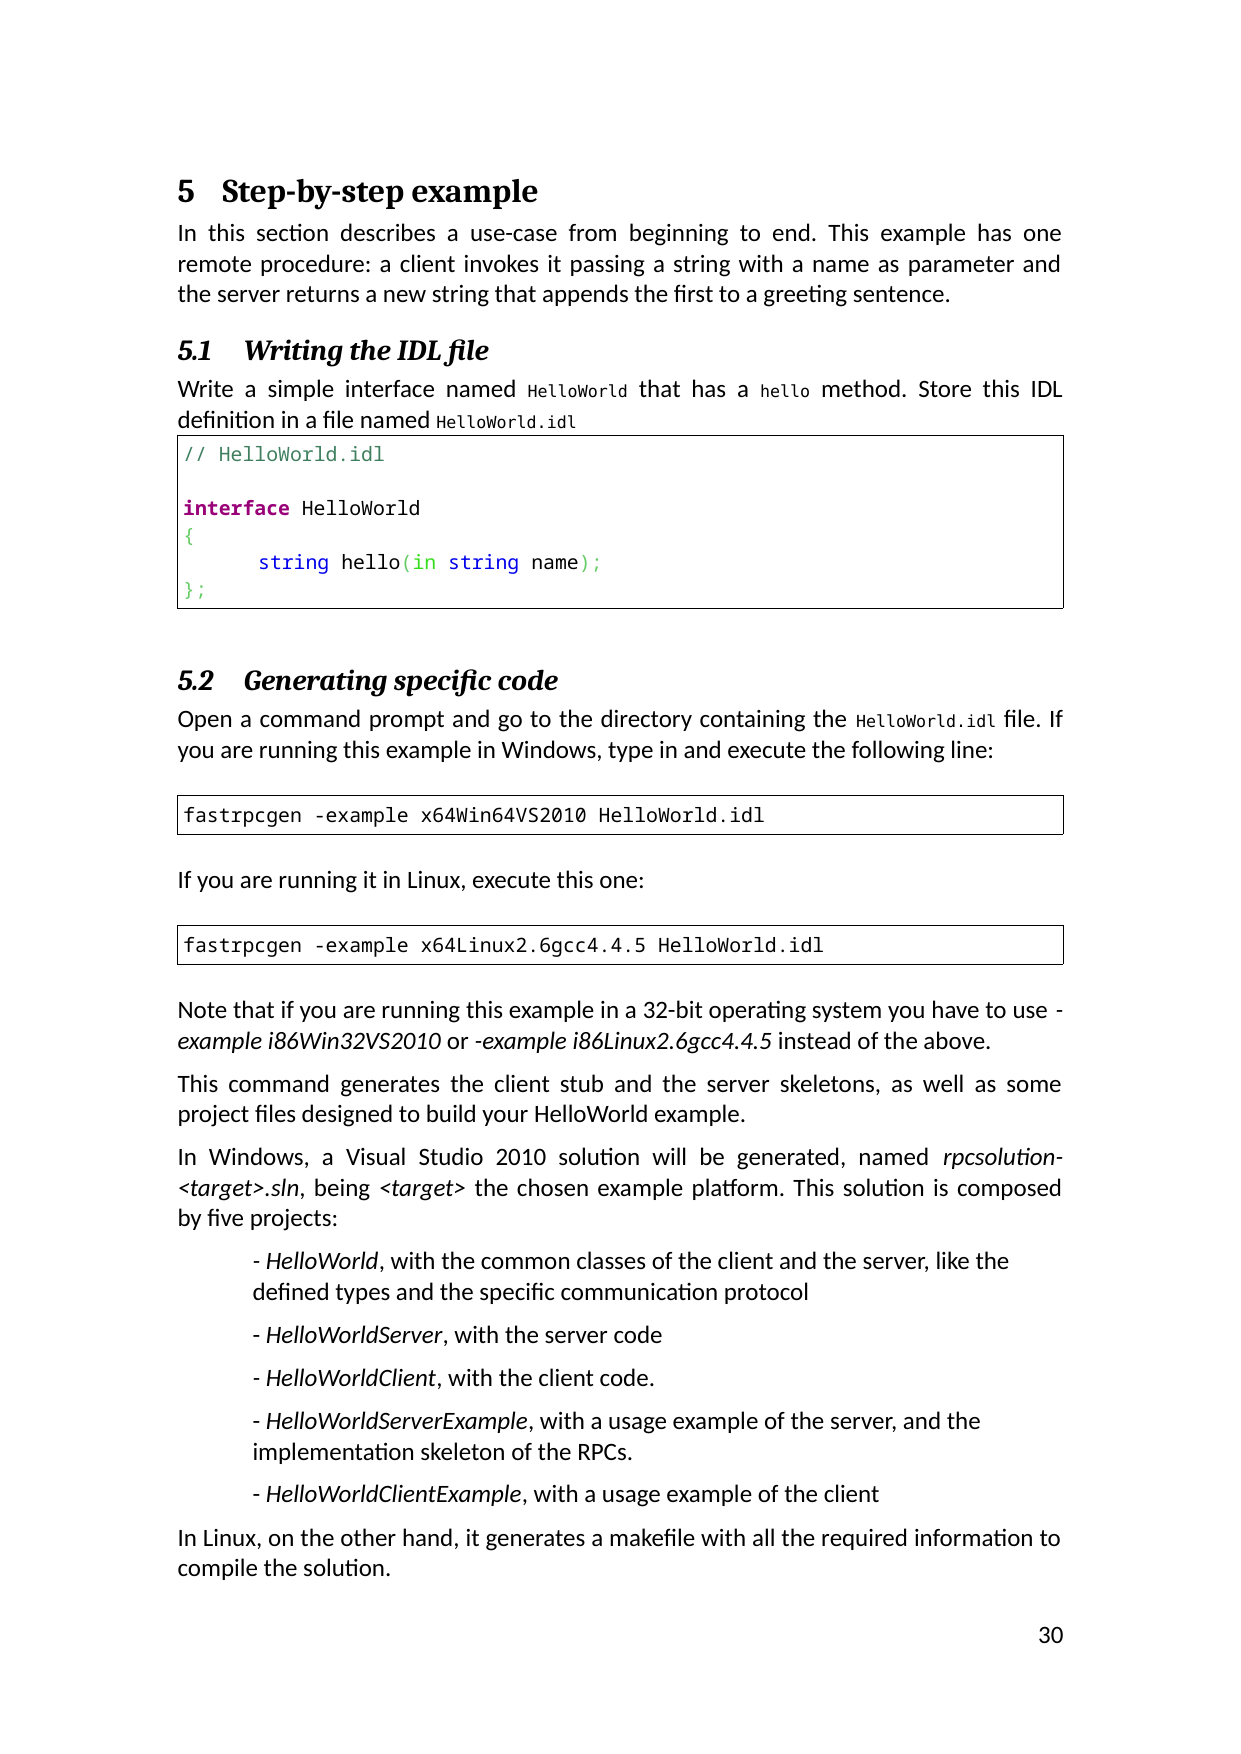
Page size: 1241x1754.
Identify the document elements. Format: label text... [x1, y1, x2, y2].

text - HelloWorldServerExample, with a usage example of the server, and the implementation skeleton of the RPCs. [177, 1405, 1063, 1466]
text In Linux, on the other hand, it generates a makefile with all the required information to compile the solution. [177, 1522, 1063, 1583]
text - HelloWorldClient, with the client code. [177, 1362, 1063, 1393]
text Open a command prompt and go to the directory containing the HelloWorld.idl file. If you are running this example in Windows, type in and execute the following line: [177, 703, 1063, 764]
table_header // HelloWorld.idl interface HelloWorld { string hello(in string name); }; [178, 436, 1063, 608]
subtitle Generating specific code [177, 664, 1063, 697]
text This command generates the client stub and the server skeletons, as well as some project files designed to build your HelloWorld example. [177, 1068, 1063, 1129]
table_header fastrpcgen -example x64Win64VS2010 HelloWorld.idl [178, 796, 1063, 833]
text Note that if you are running this example in a 32-bit operating system you have to use -example i86Win32VS2010 or -example i86Linux2.6gcc4.4.5 instead of the above. [177, 994, 1063, 1055]
table_header fastrpcgen -example x64Linux2.6gcc4.4.5 HelloWorld.idl [178, 926, 1063, 964]
subtitle Step-by-step example [177, 173, 1063, 211]
text If you are running it in Linux, execute this one: [177, 864, 1063, 895]
text - HelloWorldServer, with the server code [177, 1319, 1063, 1349]
text - HelloWorldClientExample, with a usage example of the client [177, 1479, 1063, 1509]
text - HelloWorld, with the common classes of the client and the server, like the defined types and the specific communication protocol [177, 1246, 1063, 1307]
text Write a simple interface named HelloWorld that has a hello method. Store this IDL definition in a file named HelloWorld.idl [177, 373, 1063, 434]
text In this section describes a use-case from beginning to end. This example has one remote procedure: a client invokes it passing a string with a name as parameter and the server returns a new string that appends the first to a greeting sentence. [177, 217, 1063, 309]
subtitle Writing the IDL file [177, 334, 1063, 367]
text In Windows, a Visual Studio 2010 solution will be generated, named rpcsolution-<target>.sln, being <target> the chosen example platform. This solution is composed by five projects: [177, 1141, 1063, 1233]
